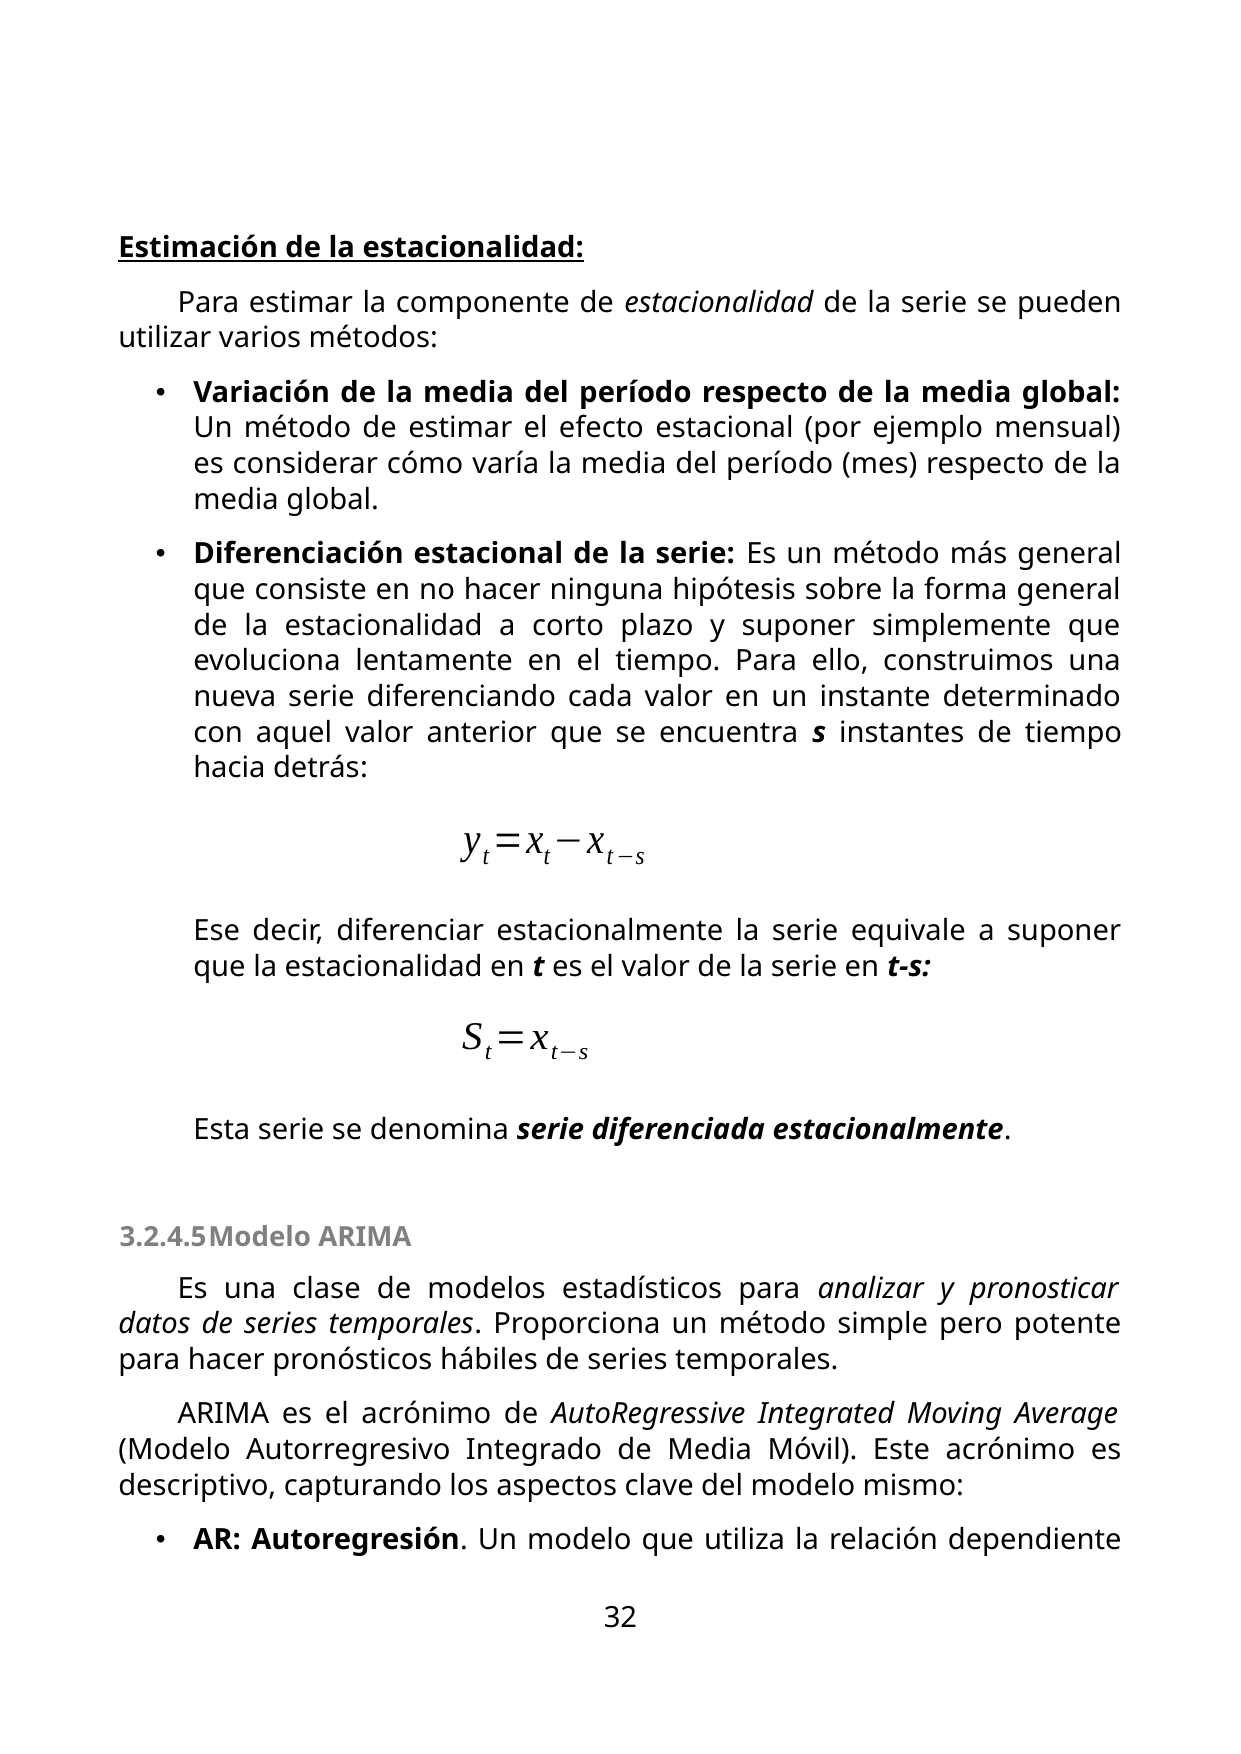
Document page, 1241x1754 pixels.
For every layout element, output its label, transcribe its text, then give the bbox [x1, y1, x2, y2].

text Para estimar la componente de estacionalidad de la serie se pueden utilizar varios métodos: [118, 281, 1122, 356]
list Esta serie se denomina serie diferenciada estacionalmente. [156, 1108, 1122, 1148]
text Es una clase de modelos estadísticos para analizar y pronosticar datos de series temporales. Proporciona un método simple pero potente para hacer pronósticos hábiles de series temporales. [118, 1267, 1122, 1378]
list Ese decir, diferenciar estacionalmente la serie equivale a suponer que la estacionalidad en t es el valor de la serie en t-s: [156, 909, 1122, 985]
text Estimación de la estacionalidad: [118, 227, 1122, 266]
list Diferenciación estacional de la serie: Es un método más general que consiste en no hacer ninguna hipótesis sobre la forma general de la estacionalidad a corto plazo y suponer simplemente que evoluciona lentamente en el tiempo. Para ello, construimos una nueva serie diferenciando cada valor en un instante determinado con aquel valor anterior que se encuentra s instantes de tiempo hacia detrás: [156, 532, 1122, 786]
subtitle Modelo ARIMA [119, 1217, 1122, 1254]
list AR: Autoregresión. Un modelo que utiliza la relación dependiente [156, 1518, 1122, 1558]
text ARIMA es el acrónimo de AutoRegressive Integrated Moving Average (Modelo Autorregresivo Integrado de Media Móvil). Este acrónimo es descriptivo, capturando los aspectos clave del modelo mismo: [118, 1393, 1122, 1504]
list Variación de la media del período respecto de la media global: Un método de estimar el efecto estacional (por ejemplo mensual) es considerar cómo varía la media del período (mes) respecto de la media global. [156, 371, 1122, 518]
